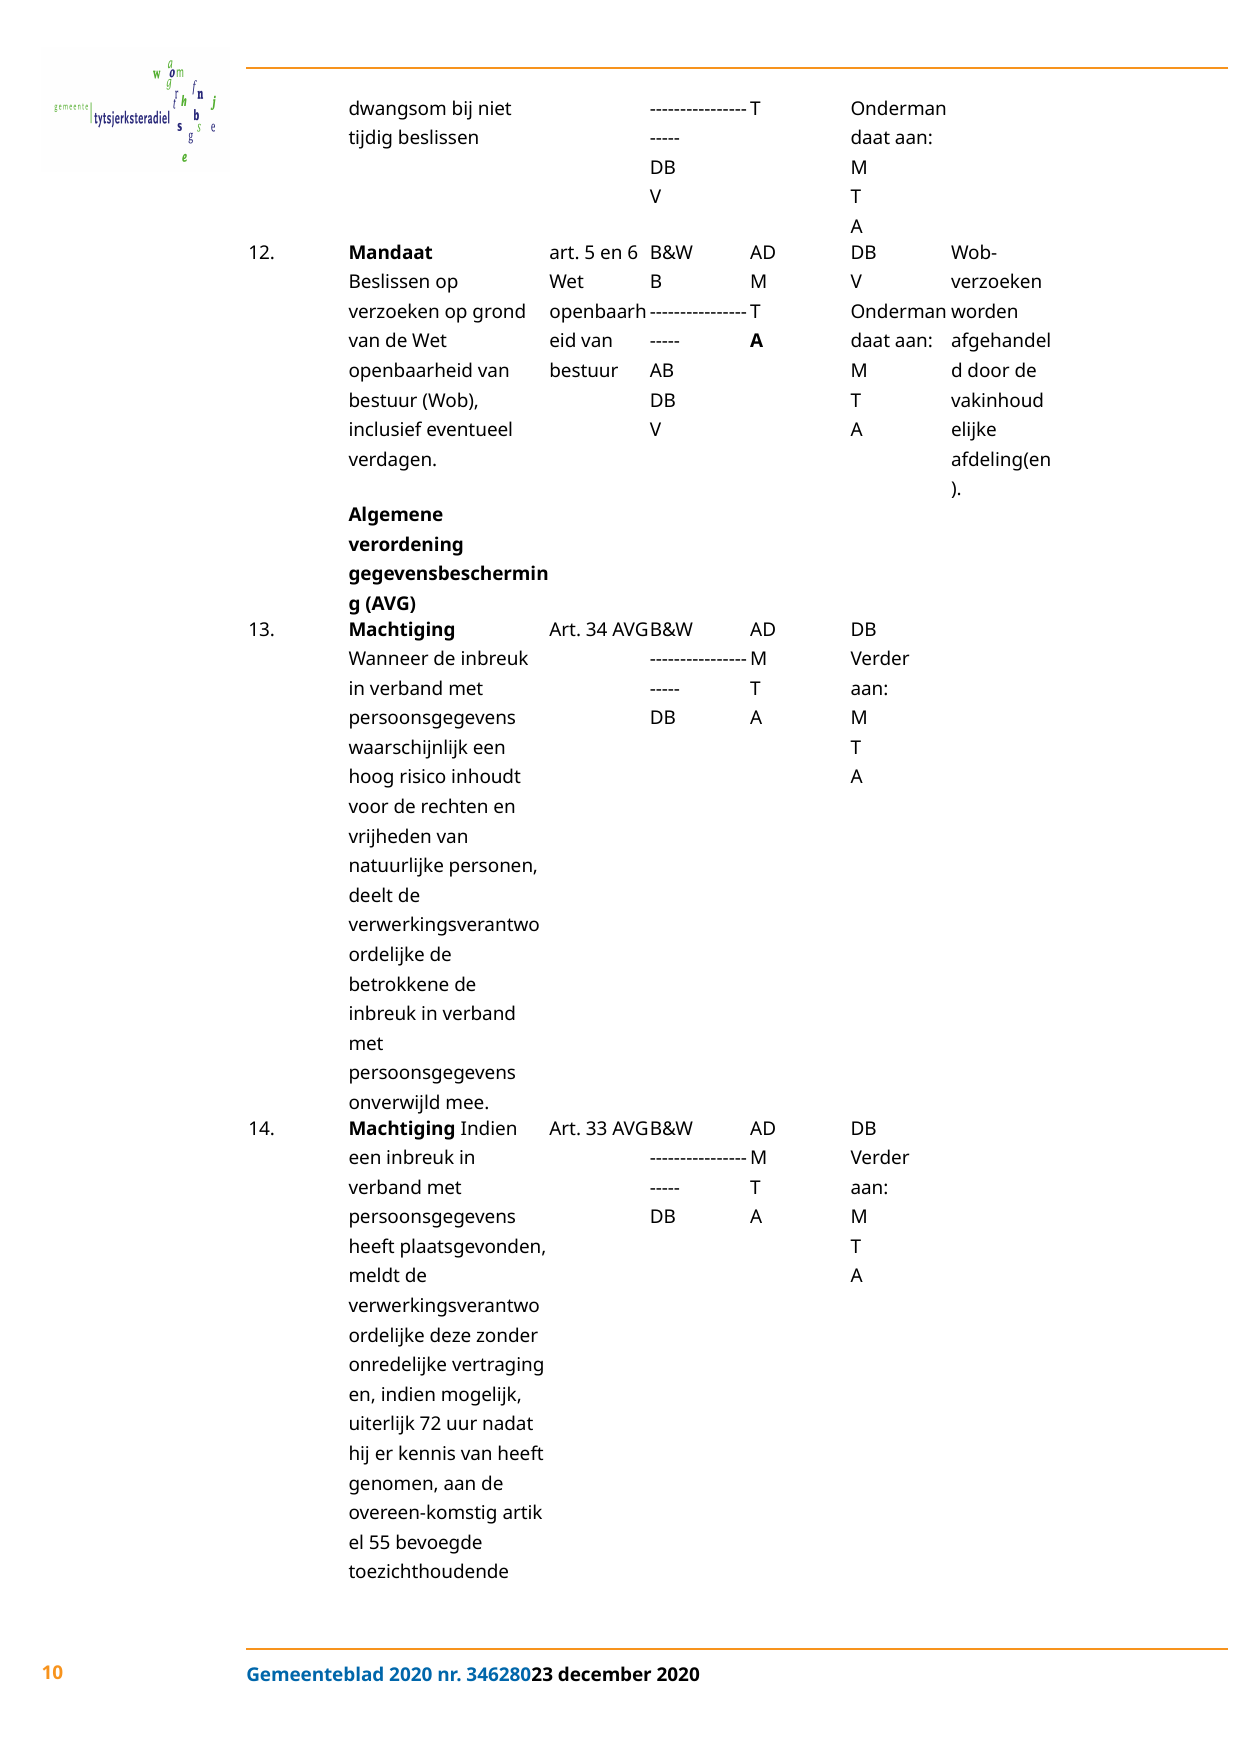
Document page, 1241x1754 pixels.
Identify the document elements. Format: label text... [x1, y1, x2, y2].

table_cell art. 5 en 6 Wet openbaarheid van bestuur [549, 239, 649, 501]
table_cell Machtiging Indien een inbreuk in verband met persoonsgegevens heeft plaatsgevonden, meldt de verwerkingsverantwoordelijke deze zonder onredelijke vertraging en, indien mogelijk, uiterlijk 72 uur nadat hij er kennis van heeft genomen, aan de overeen-komstig artikel 55 bevoegde toezichthoudende [348, 1115, 549, 1584]
table_cell [1051, 616, 1152, 1115]
table_cell [1051, 1115, 1152, 1584]
table_cell [1051, 239, 1152, 501]
table_cell B&W --------------------- DB [650, 1115, 750, 1584]
table_cell --------------------- DB V [650, 95, 750, 239]
table_cell dwangsom bij niet tijdig beslissen [348, 95, 549, 239]
table_cell B&W --------------------- DB [650, 616, 750, 1115]
table_cell [850, 501, 951, 616]
table_cell AD M T A [750, 239, 850, 501]
table_cell [1051, 95, 1152, 239]
table_cell Art. 34 AVG [549, 616, 649, 1115]
table_cell AD M T A [750, 1115, 850, 1584]
table_cell DB V Ondermandaat aan: M T A [850, 239, 951, 501]
table_cell Wob-verzoeken worden afgehandeld door de vakinhoudelijke afdeling(en). [951, 239, 1051, 501]
table_cell [248, 501, 348, 616]
table_cell [750, 501, 850, 616]
table_cell 13. [248, 616, 348, 1115]
table_cell [951, 95, 1051, 239]
table_cell [549, 95, 649, 239]
table_cell DB Verder aan: M T A [850, 616, 951, 1115]
table_cell Mandaat Beslissen op verzoeken op grond van de Wet openbaarheid van bestuur (Wob), inclusief eventueel verdagen. [348, 239, 549, 501]
table_cell Machtiging Wanneer de inbreuk in verband met persoonsgegevens waarschijnlijk een hoog risico inhoudt voor de rechten en vrijheden van natuurlijke personen, deelt de verwerkingsverantwoordelijke de betrokkene de inbreuk in verband met persoonsgegevens onverwijld mee. [348, 616, 549, 1115]
table_cell [951, 501, 1051, 616]
table_cell B&W B --------------------- AB DB V [650, 239, 750, 501]
table_cell [650, 501, 750, 616]
table_cell Algemene verordening gegevensbescherming (AVG) [348, 501, 549, 616]
table_cell 14. [248, 1115, 348, 1584]
table_cell [248, 95, 348, 239]
table_cell Art. 33 AVG [549, 1115, 649, 1584]
table_cell 12. [248, 239, 348, 501]
table_cell Ondermandaat aan: M T A [850, 95, 951, 239]
table_cell [549, 501, 649, 616]
table_cell [1051, 501, 1152, 616]
table_cell T [750, 95, 850, 239]
table_cell AD M T A [750, 616, 850, 1115]
table_cell [951, 1115, 1051, 1584]
table_cell [951, 616, 1051, 1115]
table_cell DB Verder aan: M T A [850, 1115, 951, 1584]
picture [41, 47, 231, 172]
